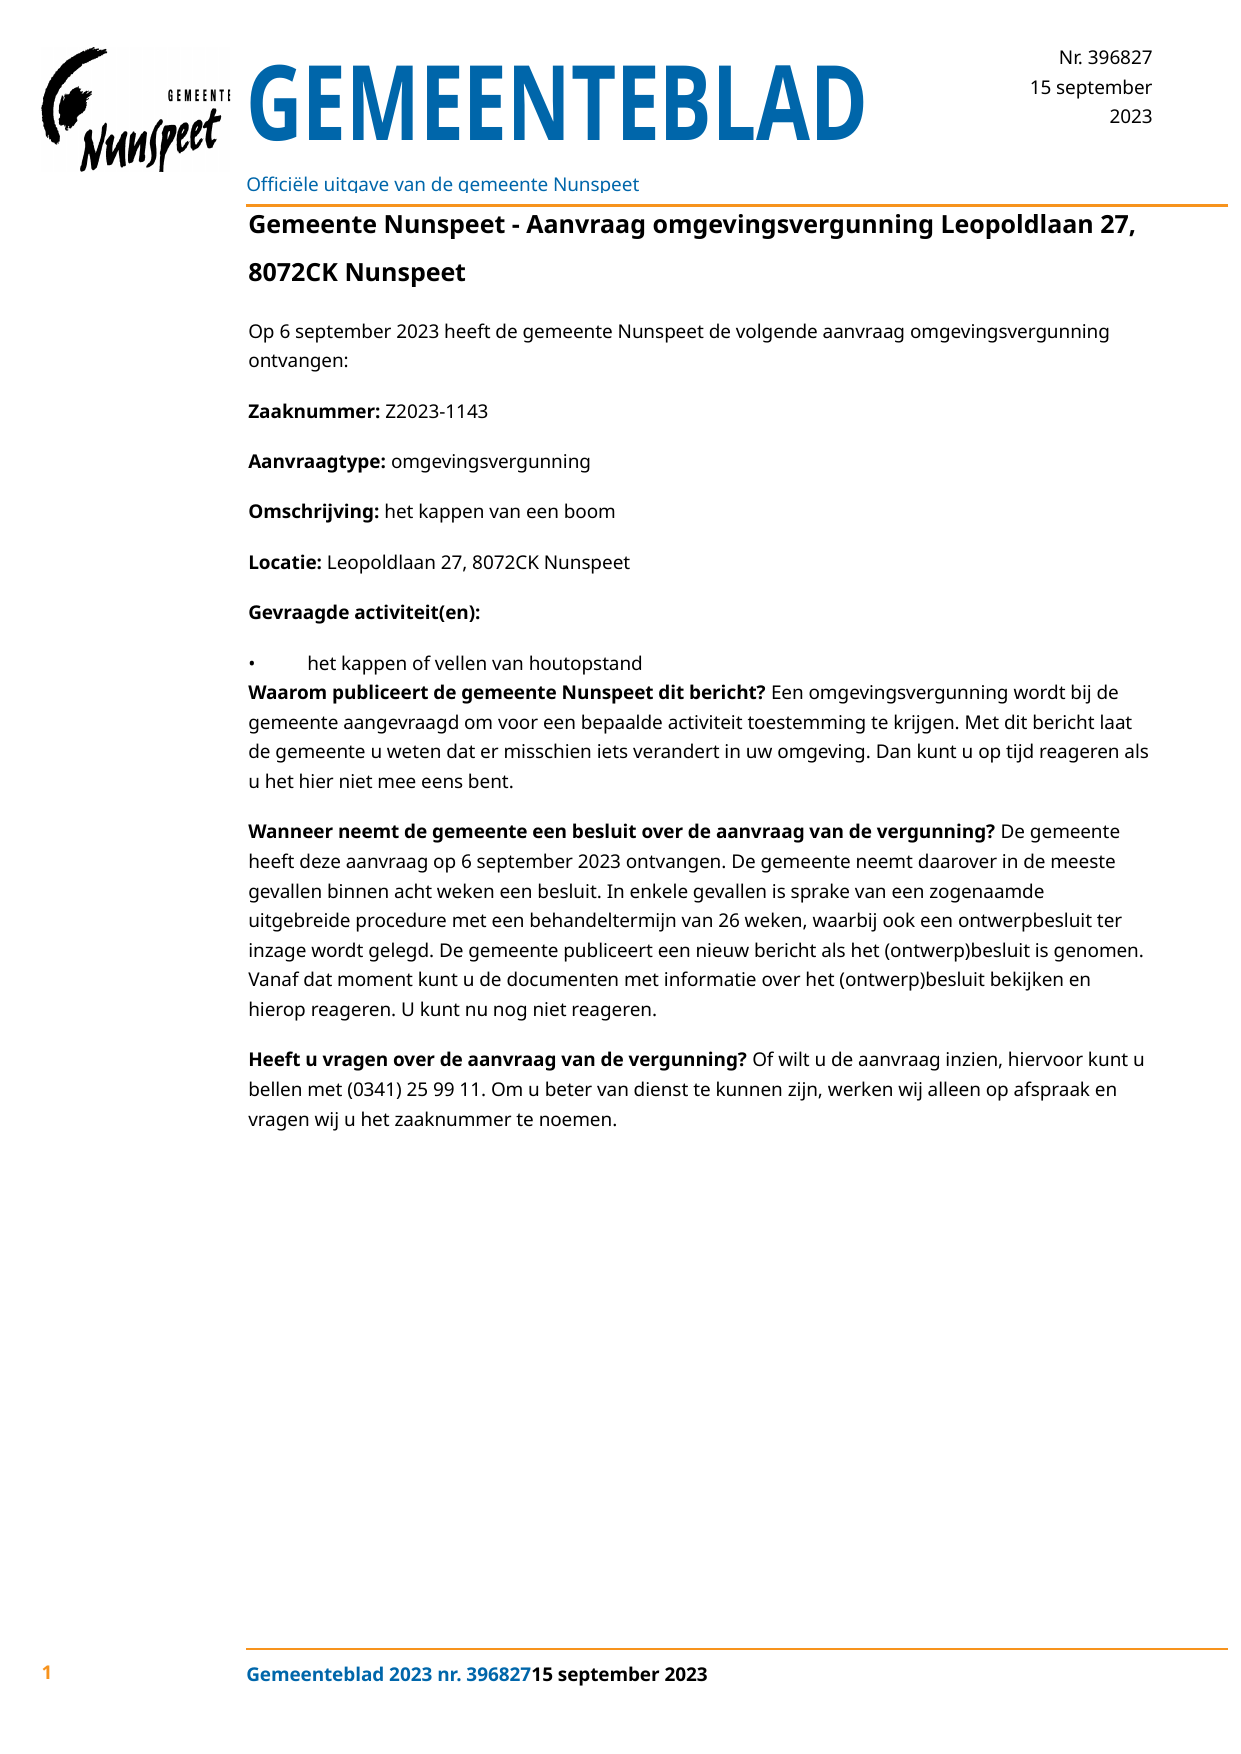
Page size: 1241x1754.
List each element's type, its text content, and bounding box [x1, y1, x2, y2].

text Aanvraagtype: omgevingsvergunning [248, 448, 1152, 474]
picture [41, 47, 231, 172]
text Gemeente Nunspeet - Aanvraag omgevingsvergunning Leopoldlaan 27, 8072CK Nunspeet [248, 207, 1152, 288]
text Op 6 september 2023 heeft de gemeente Nunspeet de volgende aanvraag omgevingsvergunning ontvangen: [248, 318, 1152, 373]
text Locatie: Leopoldlaan 27, 8072CK Nunspeet [248, 549, 1152, 575]
text Waarom publiceert de gemeente Nunspeet dit bericht? Een omgevingsvergunning wordt bij de gemeente aangevraagd om voor een bepaalde activiteit toestemming te krijgen. Met dit bericht laat de gemeente u weten dat er misschien iets verandert in uw omgeving. Dan kunt u op tijd reageren als u het hier niet mee eens bent. [248, 679, 1152, 794]
text Omschrijving: het kappen van een boom [248, 499, 1152, 524]
text Wanneer neemt de gemeente een besluit over de aanvraag van de vergunning? De gemeente heeft deze aanvraag op 6 september 2023 ontvangen. De gemeente neemt daarover in de meeste gevallen binnen acht weken een besluit. In enkele gevallen is sprake van een zogenaamde uitgebreide procedure met een behandeltermijn van 26 weken, waarbij ook een ontwerpbesluit ter inzage wordt gelegd. De gemeente publiceert een nieuw bericht als het (ontwerp)besluit is genomen. Vanaf dat moment kunt u de documenten met informatie over het (ontwerp)besluit bekijken en hierop reageren. U kunt nu nog niet reageren. [248, 819, 1152, 1022]
text Gevraagde activiteit(en): [248, 599, 1152, 625]
text Zaaknummer: Z2023-1143 [248, 398, 1152, 424]
list het kappen of vellen van houtopstand [248, 650, 1152, 676]
text Heeft u vragen over de aanvraag van de vergunning? Of wilt u de aanvraag inzien, hiervoor kunt u bellen met (0341) 25 99 11. Om u beter van dienst te kunnen zijn, werken wij alleen op afspraak en vragen wij u het zaaknummer te noemen. [248, 1047, 1152, 1132]
